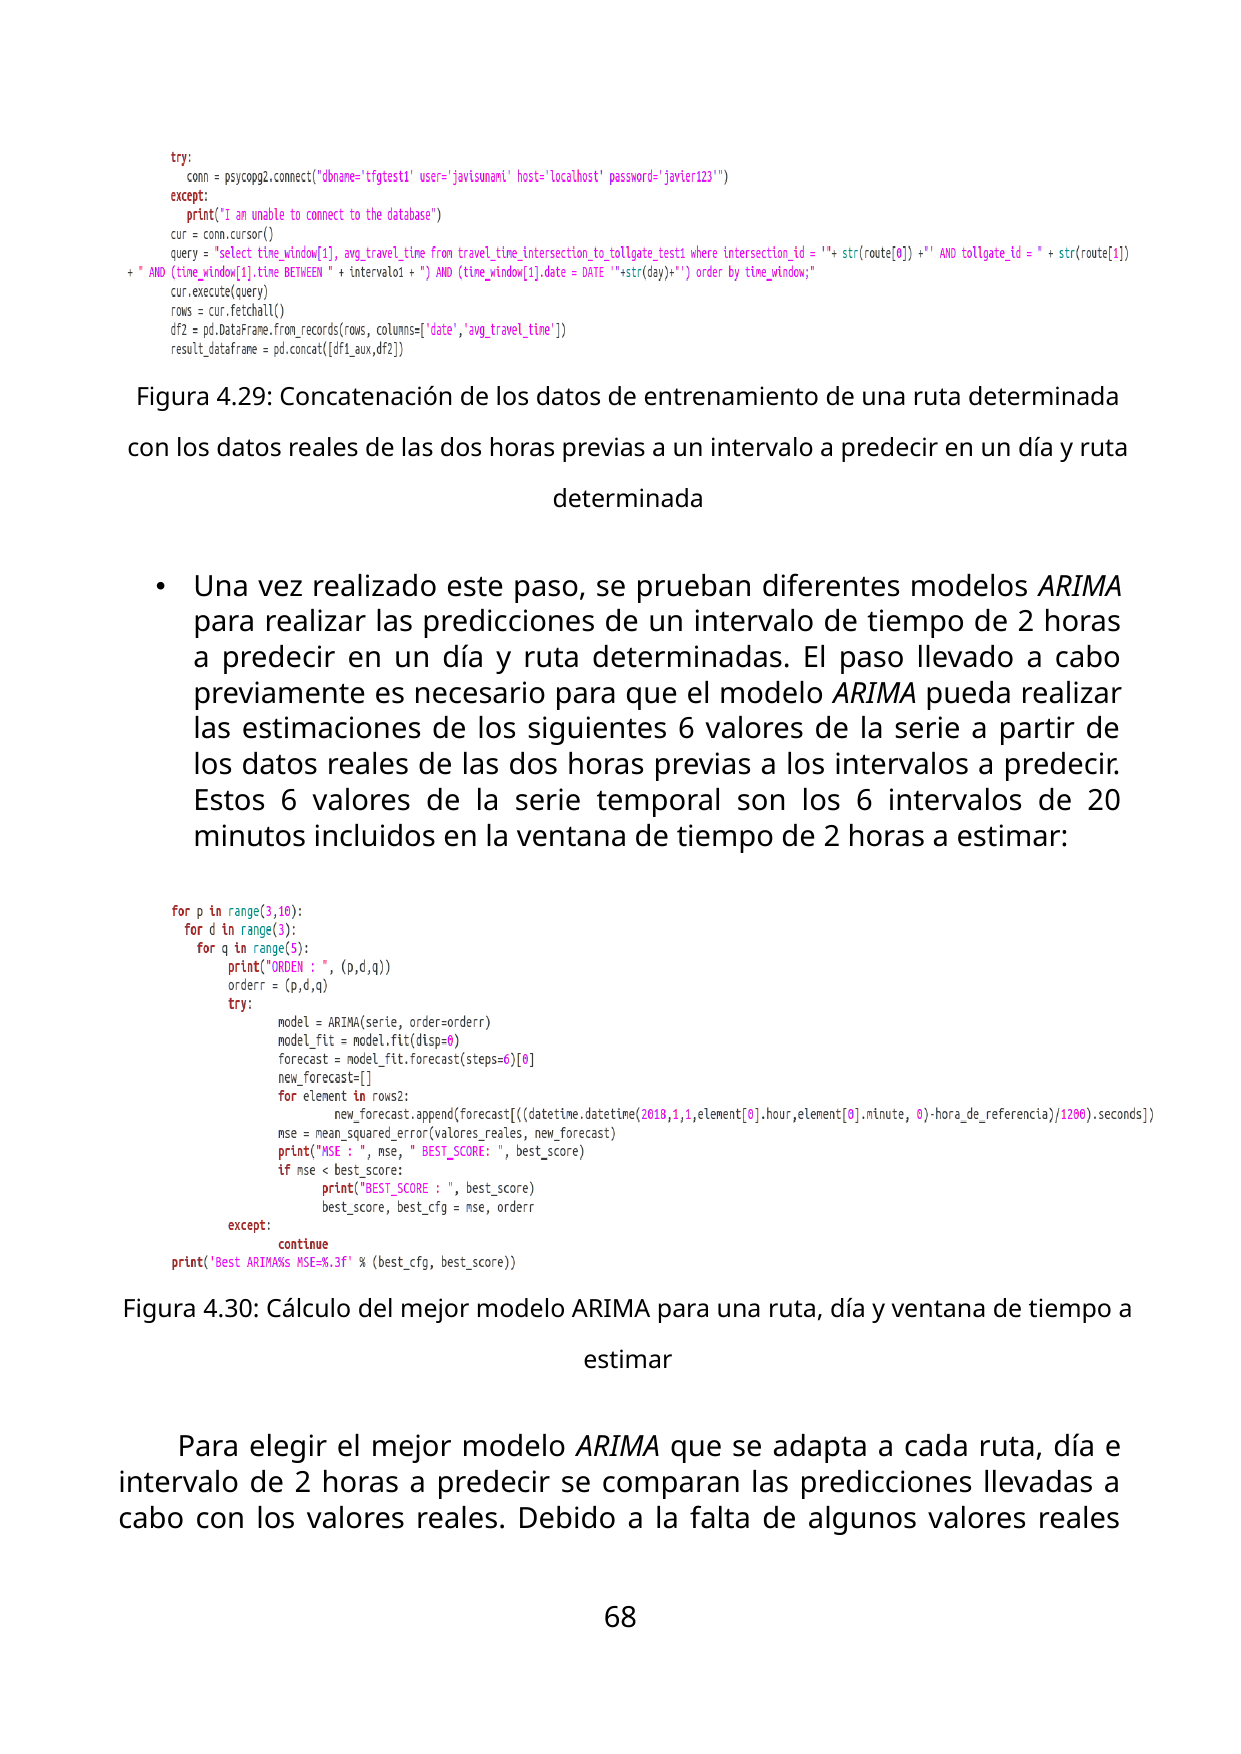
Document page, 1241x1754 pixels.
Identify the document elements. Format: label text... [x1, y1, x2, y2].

text Figura 4.29: Concatenación de los datos de entrenamiento de una ruta determinada con los datos reales de las dos horas previas a un intervalo a predecir en un día y ruta determinada [116, 362, 1140, 514]
text Para elegir el mejor modelo ARIMA que se adapta a cada ruta, día e intervalo de 2 horas a predecir se comparan las predicciones llevadas a cabo con los valores reales. Debido a la falta de algunos valores reales [118, 1426, 1122, 1537]
picture [126, 149, 1130, 362]
picture [159, 892, 1164, 1274]
text Figura 4.30: Cálculo del mejor modelo ARIMA para una ruta, día y ventana de tiempo a estimar [115, 1274, 1141, 1375]
list Una vez realizado este paso, se prueban diferentes modelos ARIMA para realizar las predicciones de un intervalo de tiempo de 2 horas a predecir en un día y ruta determinadas. El paso llevado a cabo previamente es necesario para que el modelo ARIMA pueda realizar las estimaciones de los siguientes 6 valores de la serie a partir de los datos reales de las dos horas previas a los intervalos a predecir. Estos 6 valores de la serie temporal son los 6 intervalos de 20 minutos incluidos en la ventana de tiempo de 2 horas a estimar: [156, 565, 1122, 854]
